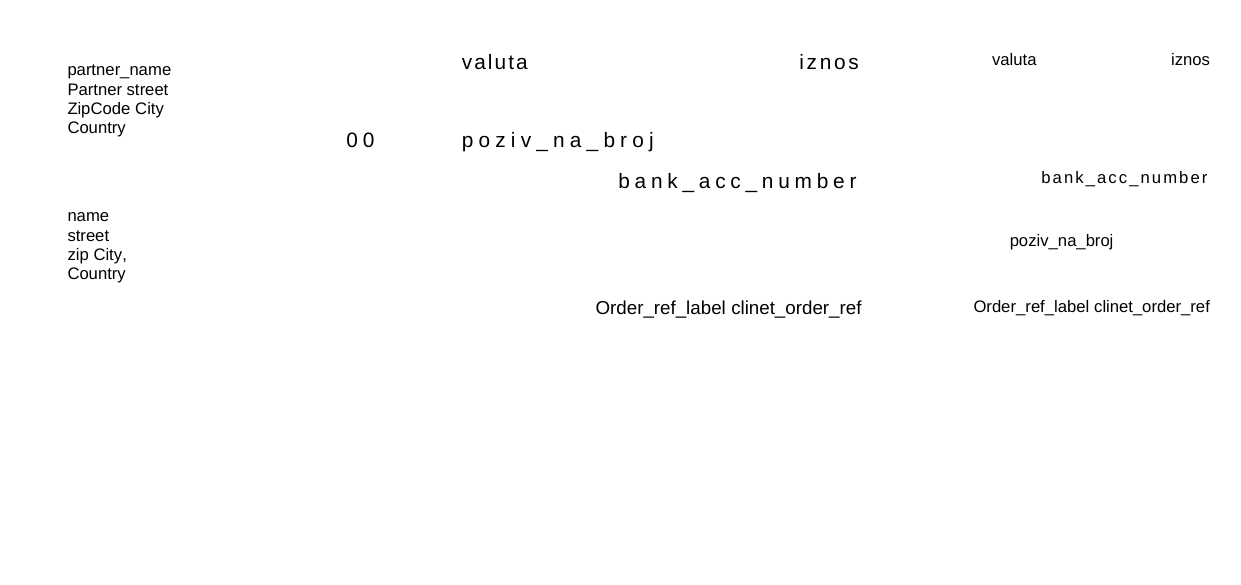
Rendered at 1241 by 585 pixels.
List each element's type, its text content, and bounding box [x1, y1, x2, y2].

table_cell [340, 199, 867, 256]
table_cell [867, 199, 907, 256]
table_cell [340, 83, 456, 118]
table_cell [867, 291, 907, 327]
table_header [340, 43, 456, 82]
table_cell [908, 118, 1215, 158]
table_cell [59, 327, 867, 362]
table_header iznos [1042, 43, 1215, 82]
table_cell Order_ref_label clinet_order_ref [908, 291, 1215, 327]
table_header partner_name Partner street ZipCode City Country [59, 43, 340, 158]
table_cell [59, 362, 867, 398]
table_cell name street zip City, Country [59, 199, 340, 327]
table_cell bank_acc_number [59, 158, 867, 199]
table_header valuta [456, 43, 551, 82]
table_cell [867, 327, 907, 362]
table_cell [908, 83, 1215, 118]
table_cell [908, 362, 1215, 398]
table_cell [867, 362, 907, 398]
table_cell [340, 256, 867, 291]
table_cell [867, 118, 907, 158]
table_header [867, 43, 907, 82]
table_cell bank_acc_number [908, 158, 1215, 199]
table_cell 00 [340, 118, 456, 158]
table_cell [867, 83, 907, 118]
table_cell [867, 256, 907, 291]
table_header valuta [908, 43, 1042, 82]
table_cell Order_ref_label clinet_order_ref [340, 291, 867, 327]
table_cell poziv_na_broj [456, 118, 867, 158]
table_cell [456, 83, 867, 118]
table_header iznos [551, 43, 867, 82]
table_cell [908, 327, 1215, 362]
table_cell [908, 256, 1215, 291]
table_cell [867, 158, 907, 199]
table_cell poziv_na_broj [908, 199, 1215, 256]
